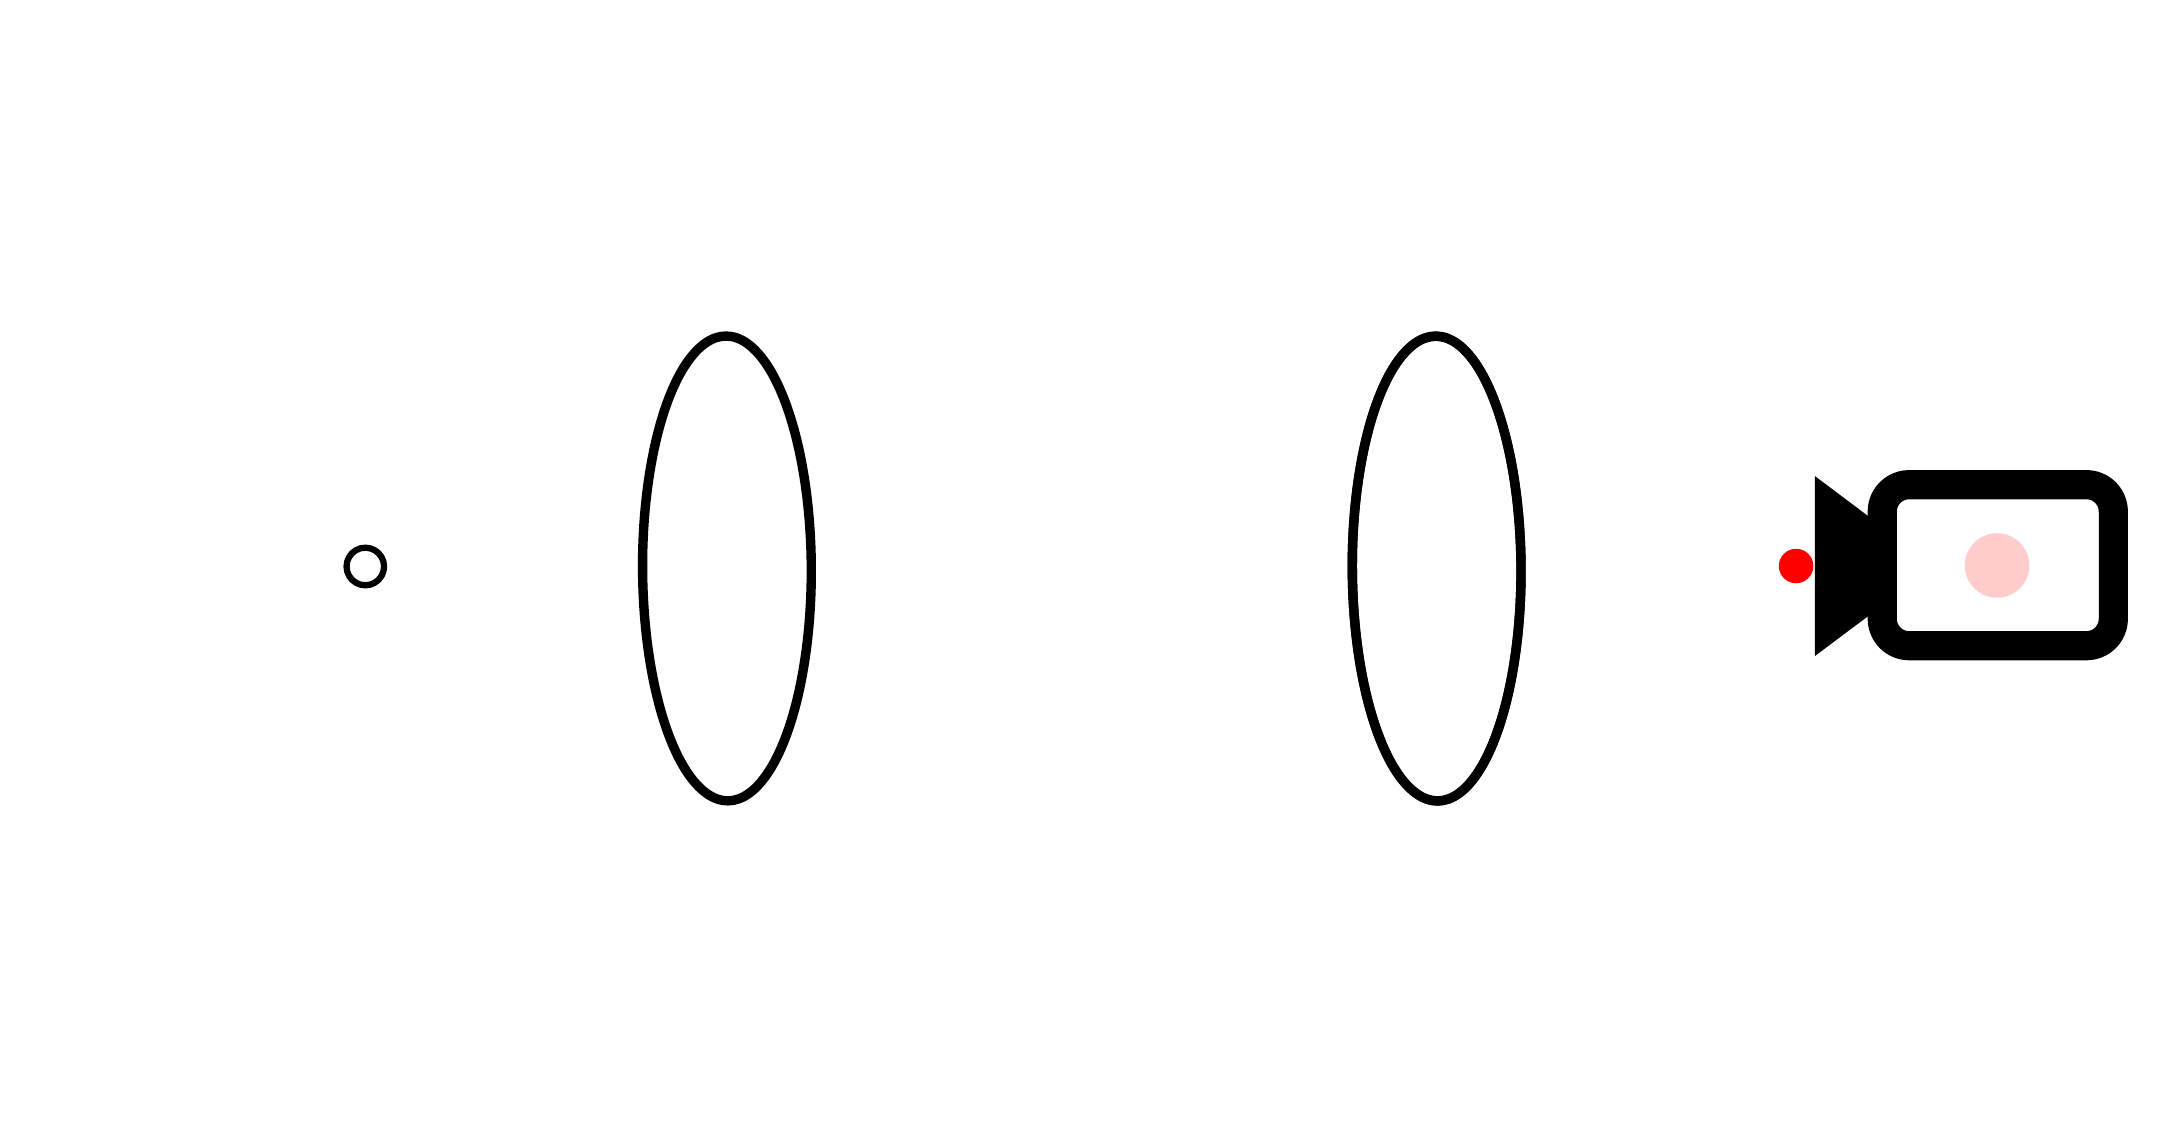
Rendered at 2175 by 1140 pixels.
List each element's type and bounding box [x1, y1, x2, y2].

text_box [642, 336, 812, 801]
text_box [1882, 484, 2114, 646]
text_box [1778, 476, 1875, 657]
text_box [1357, 341, 1516, 796]
